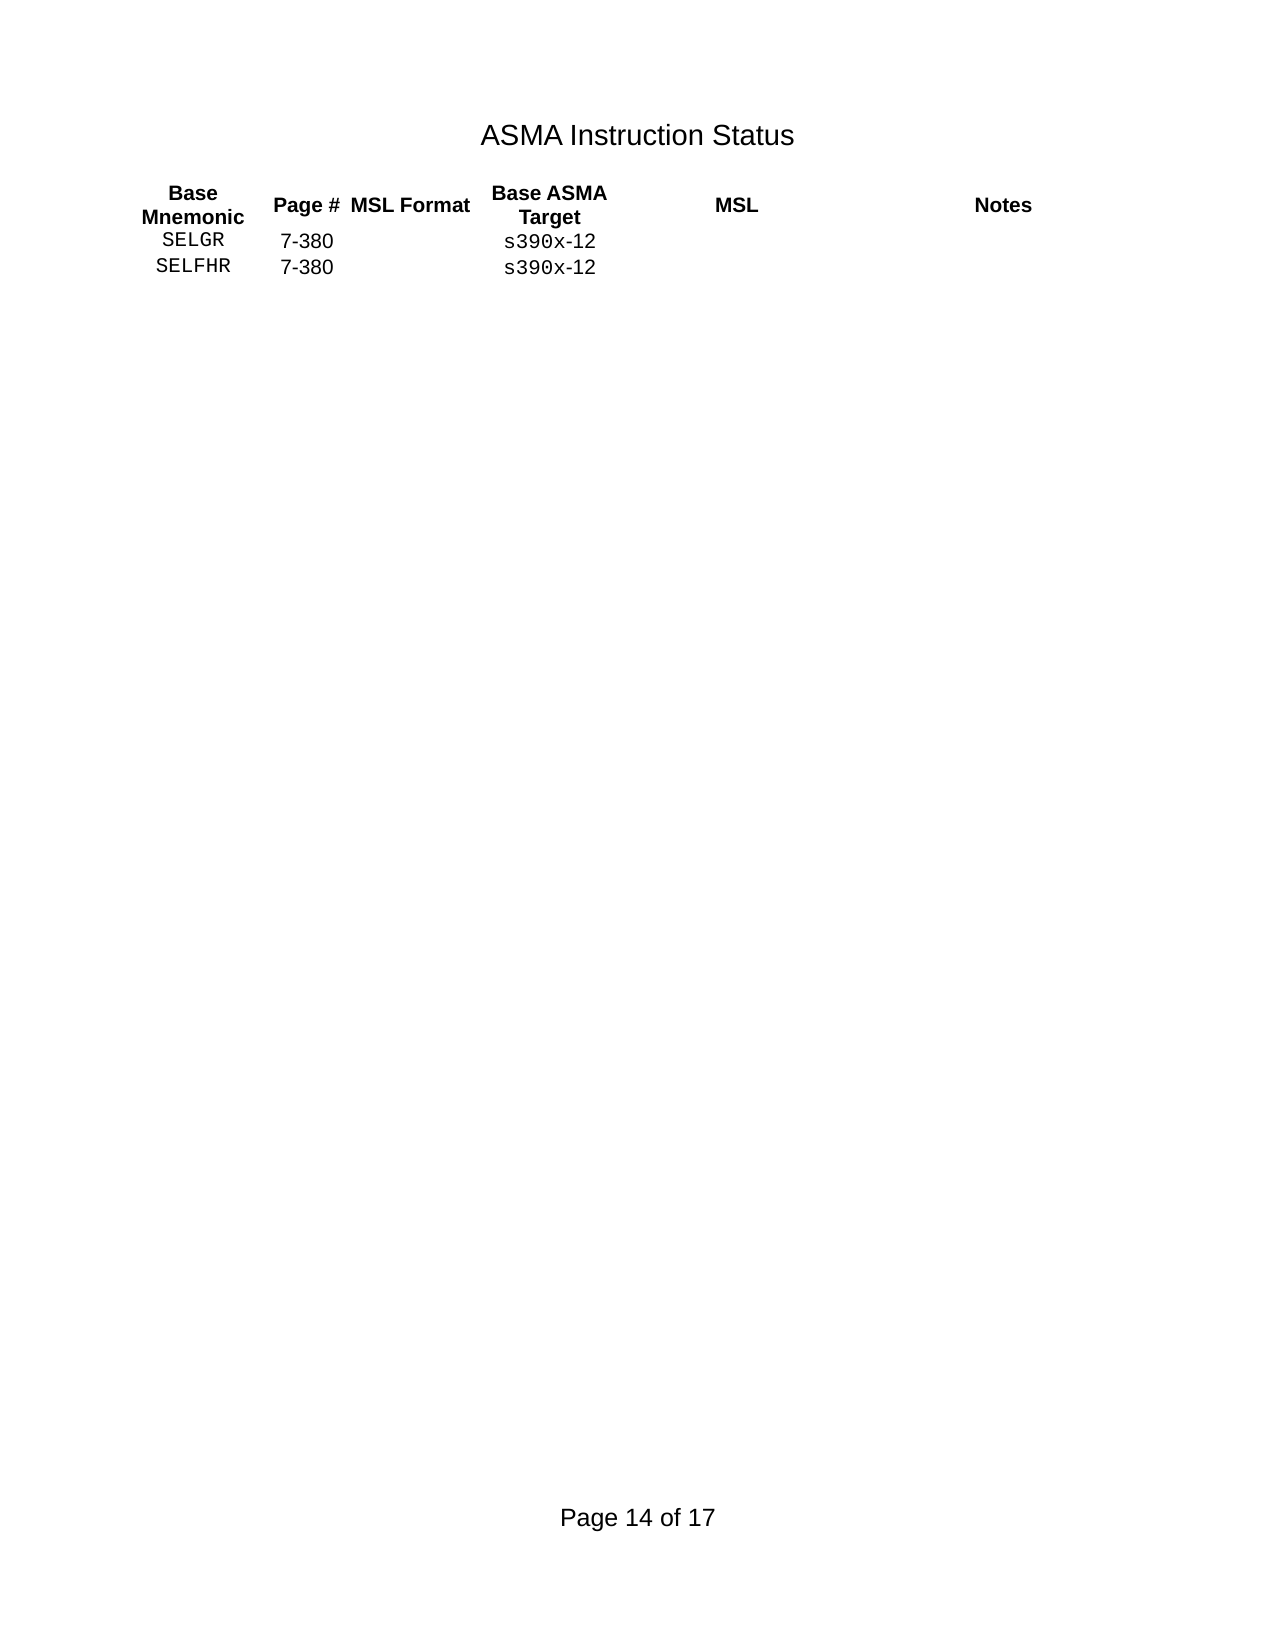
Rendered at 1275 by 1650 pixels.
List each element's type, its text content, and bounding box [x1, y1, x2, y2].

table_cell [624, 255, 849, 281]
table_header MSL [624, 181, 849, 229]
table_header Notes [850, 181, 1157, 229]
table_cell [850, 255, 1157, 281]
table_cell 7-380 [268, 229, 346, 255]
table_cell SELGR [118, 229, 268, 255]
table_cell [346, 255, 475, 281]
table_cell [850, 229, 1157, 255]
table_cell [624, 229, 849, 255]
table_cell s390x-12 [475, 229, 624, 255]
table_cell [346, 229, 475, 255]
table_cell s390x-12 [475, 255, 624, 281]
table_cell SELFHR [118, 255, 268, 281]
table_header Base Mnemonic [118, 181, 268, 229]
table_cell 7-380 [268, 255, 346, 281]
table_header Base ASMA Target [475, 181, 624, 229]
table_header MSL Format [346, 181, 475, 229]
table_header Page # [268, 181, 346, 229]
